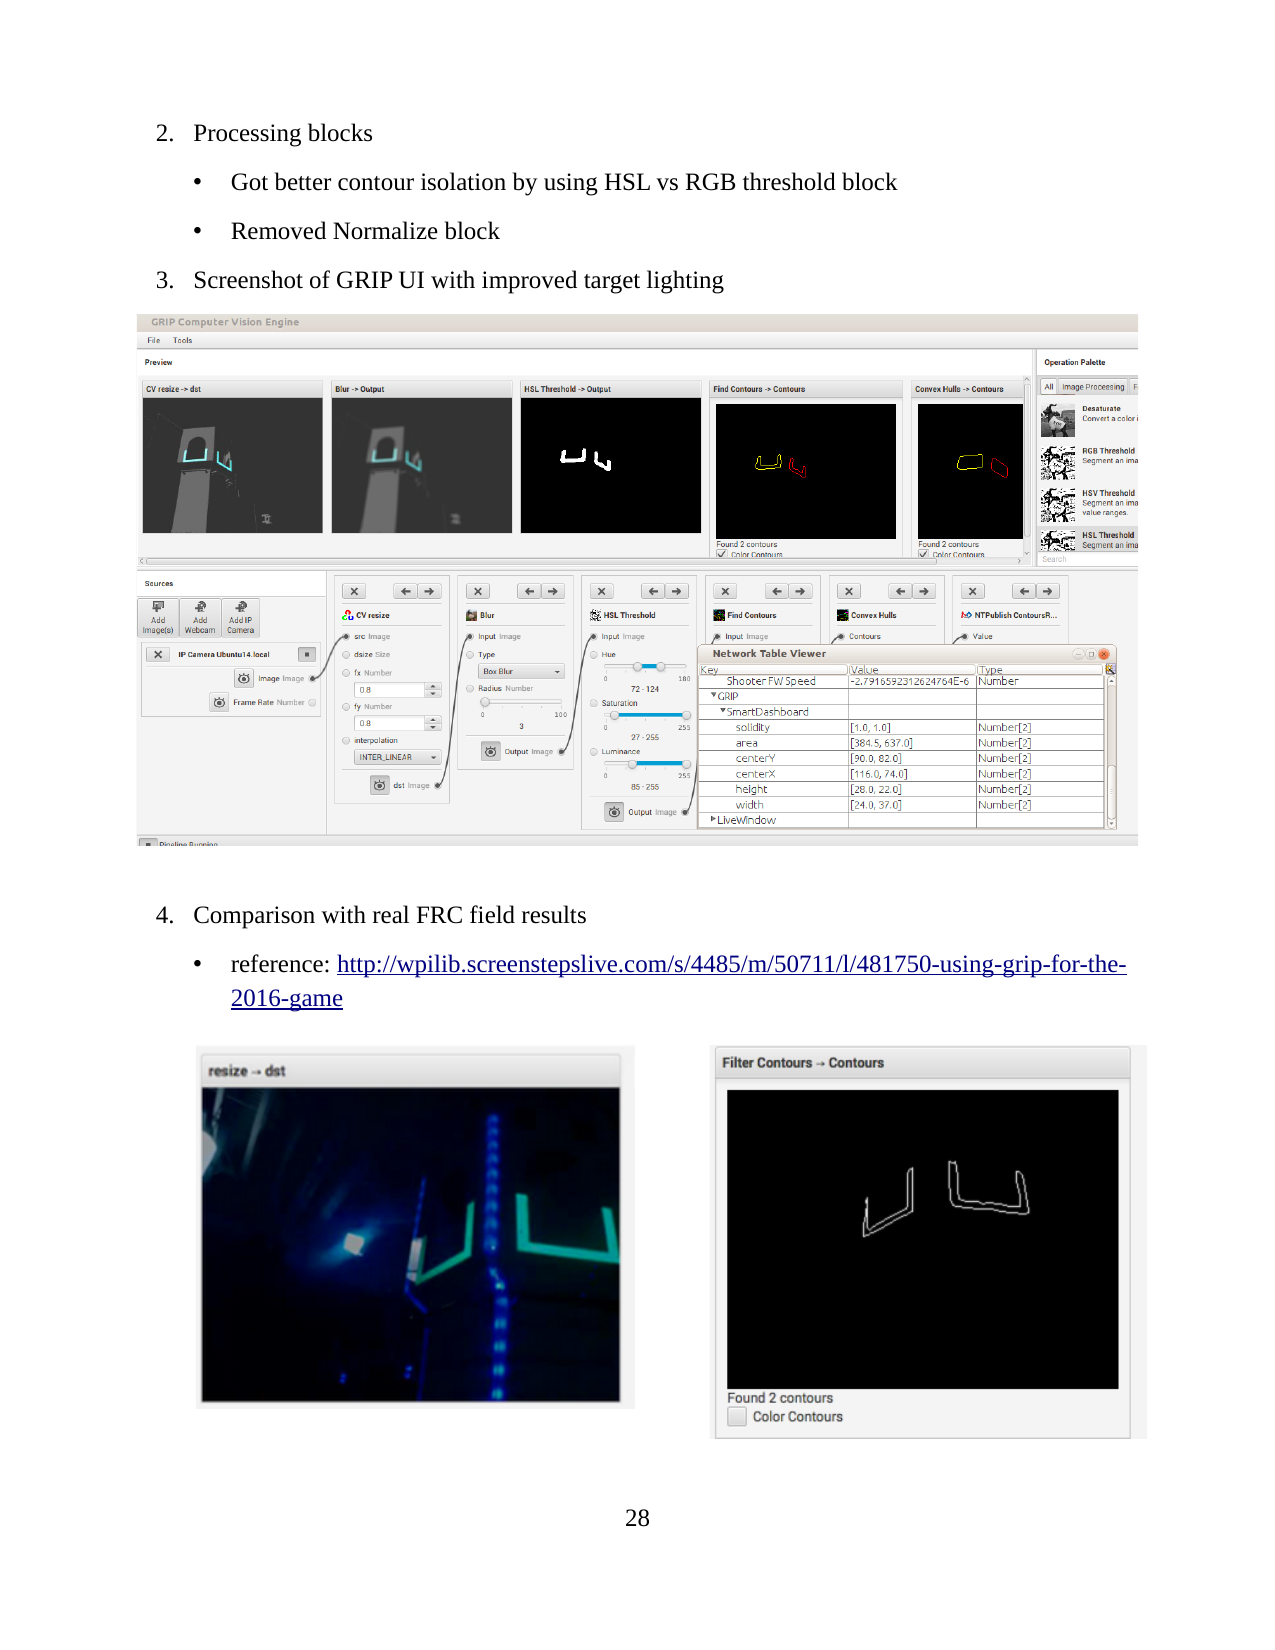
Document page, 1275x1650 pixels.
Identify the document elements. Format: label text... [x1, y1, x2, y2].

list Comparison with real FRC field results [156, 900, 1157, 928]
picture [195, 1042, 635, 1409]
list Processing blocks [156, 118, 1157, 147]
list Got better contour isolation by using HSL vs RGB threshold block [193, 167, 1157, 196]
list Removed Normalize block [193, 216, 1157, 245]
list reference: http://wpilib.screenstepslive.com/s/4485/m/50711/l/481750-using-grip-for-the-2016-game [193, 949, 1157, 1012]
picture [709, 1045, 1148, 1439]
picture [136, 314, 1139, 846]
list Screenshot of GRIP UI with improved target lighting [156, 265, 1157, 294]
